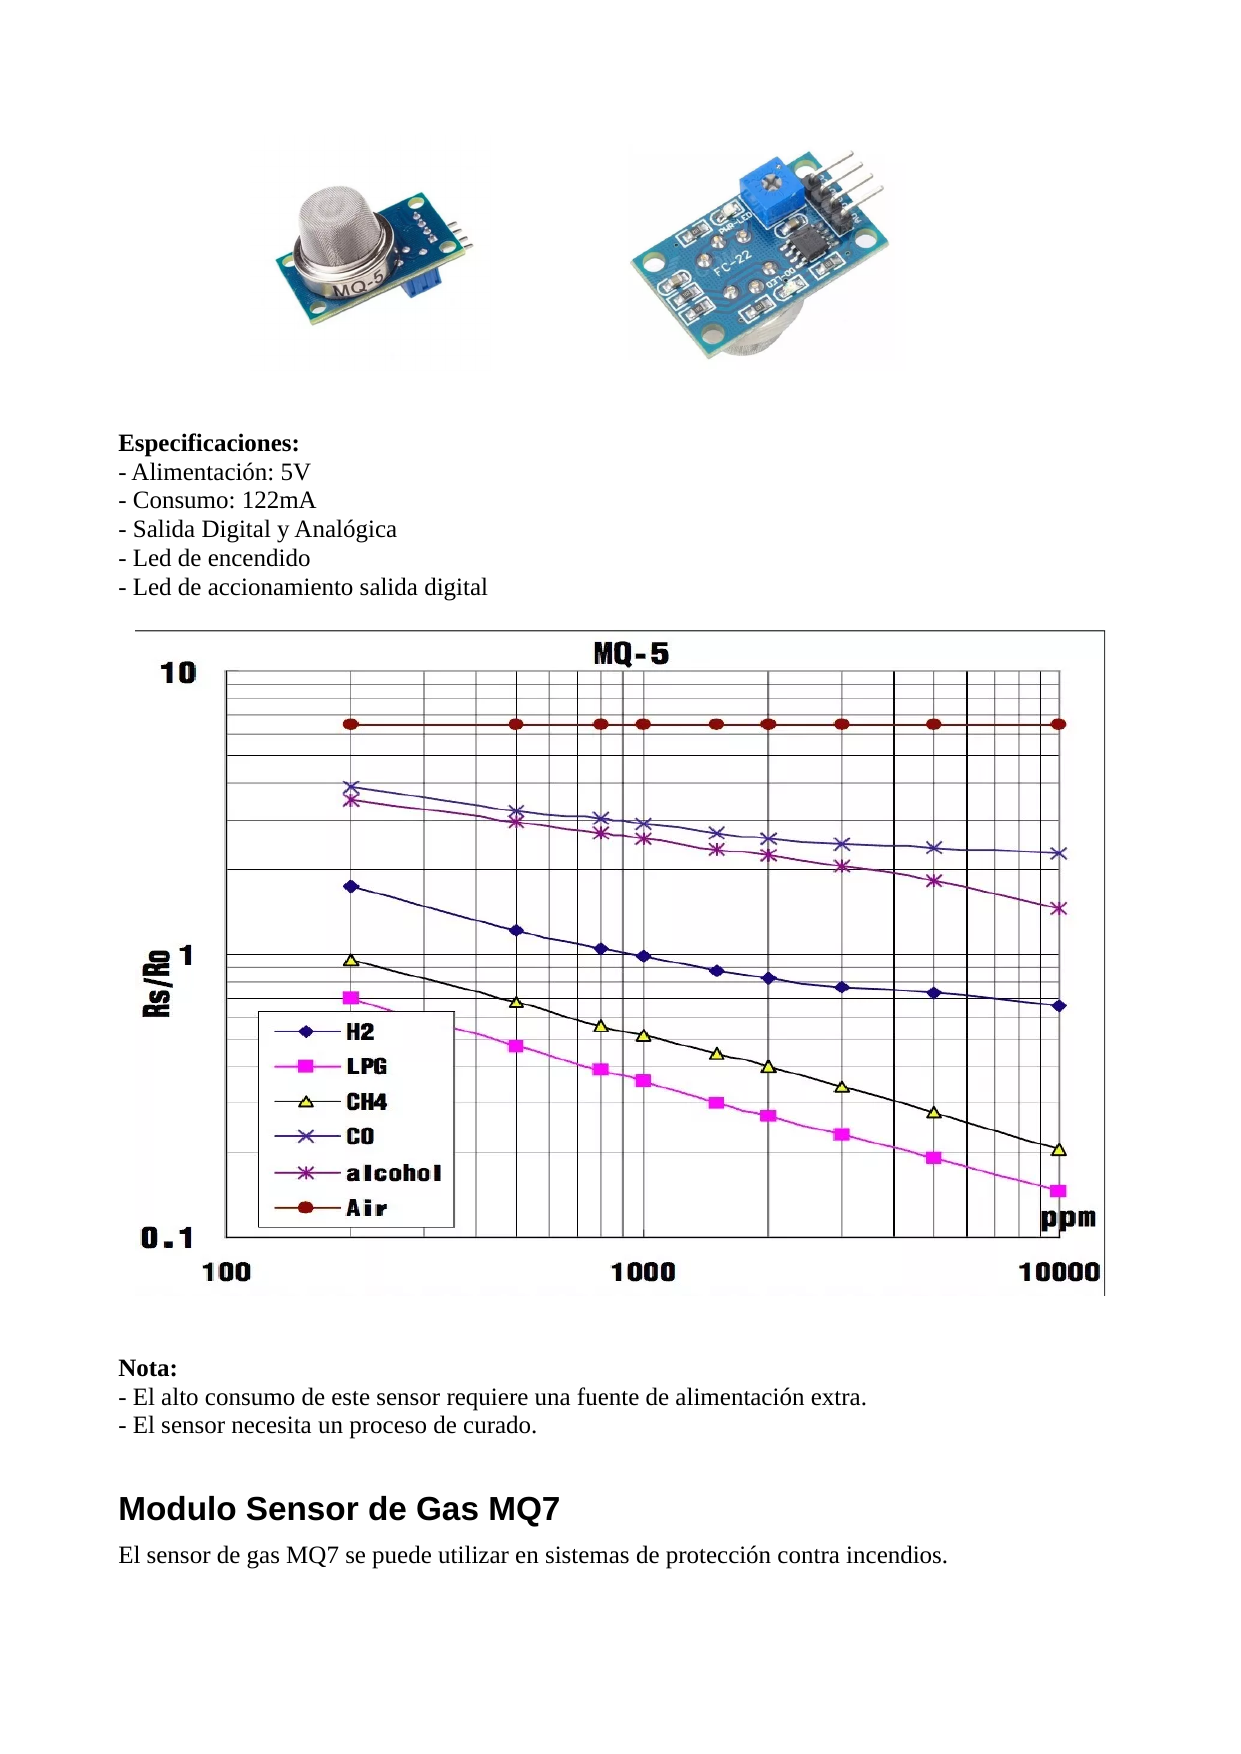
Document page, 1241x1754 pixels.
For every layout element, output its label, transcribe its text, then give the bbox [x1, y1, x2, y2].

text - El alto consumo de este sensor requiere una fuente de alimentación extra. [118, 1382, 1122, 1410]
subtitle Modulo Sensor de Gas MQ7 [118, 1489, 1122, 1527]
text - Salida Digital y Analógica [118, 514, 1122, 543]
text Nota: [118, 1353, 1122, 1382]
picture [135, 629, 1105, 1296]
text - Led de accionamiento salida digital [118, 572, 1122, 600]
text - El sensor necesita un proceso de curado. [118, 1410, 1122, 1439]
text - Consumo: 122mA [118, 485, 1122, 514]
picture [249, 135, 491, 371]
picture [614, 135, 906, 371]
text Especificaciones: [118, 428, 1122, 457]
text - Led de encendido [118, 543, 1122, 572]
text El sensor de gas MQ7 se puede utilizar en sistemas de protección contra incendios. [118, 1540, 1122, 1568]
text - Alimentación: 5V [118, 457, 1122, 485]
